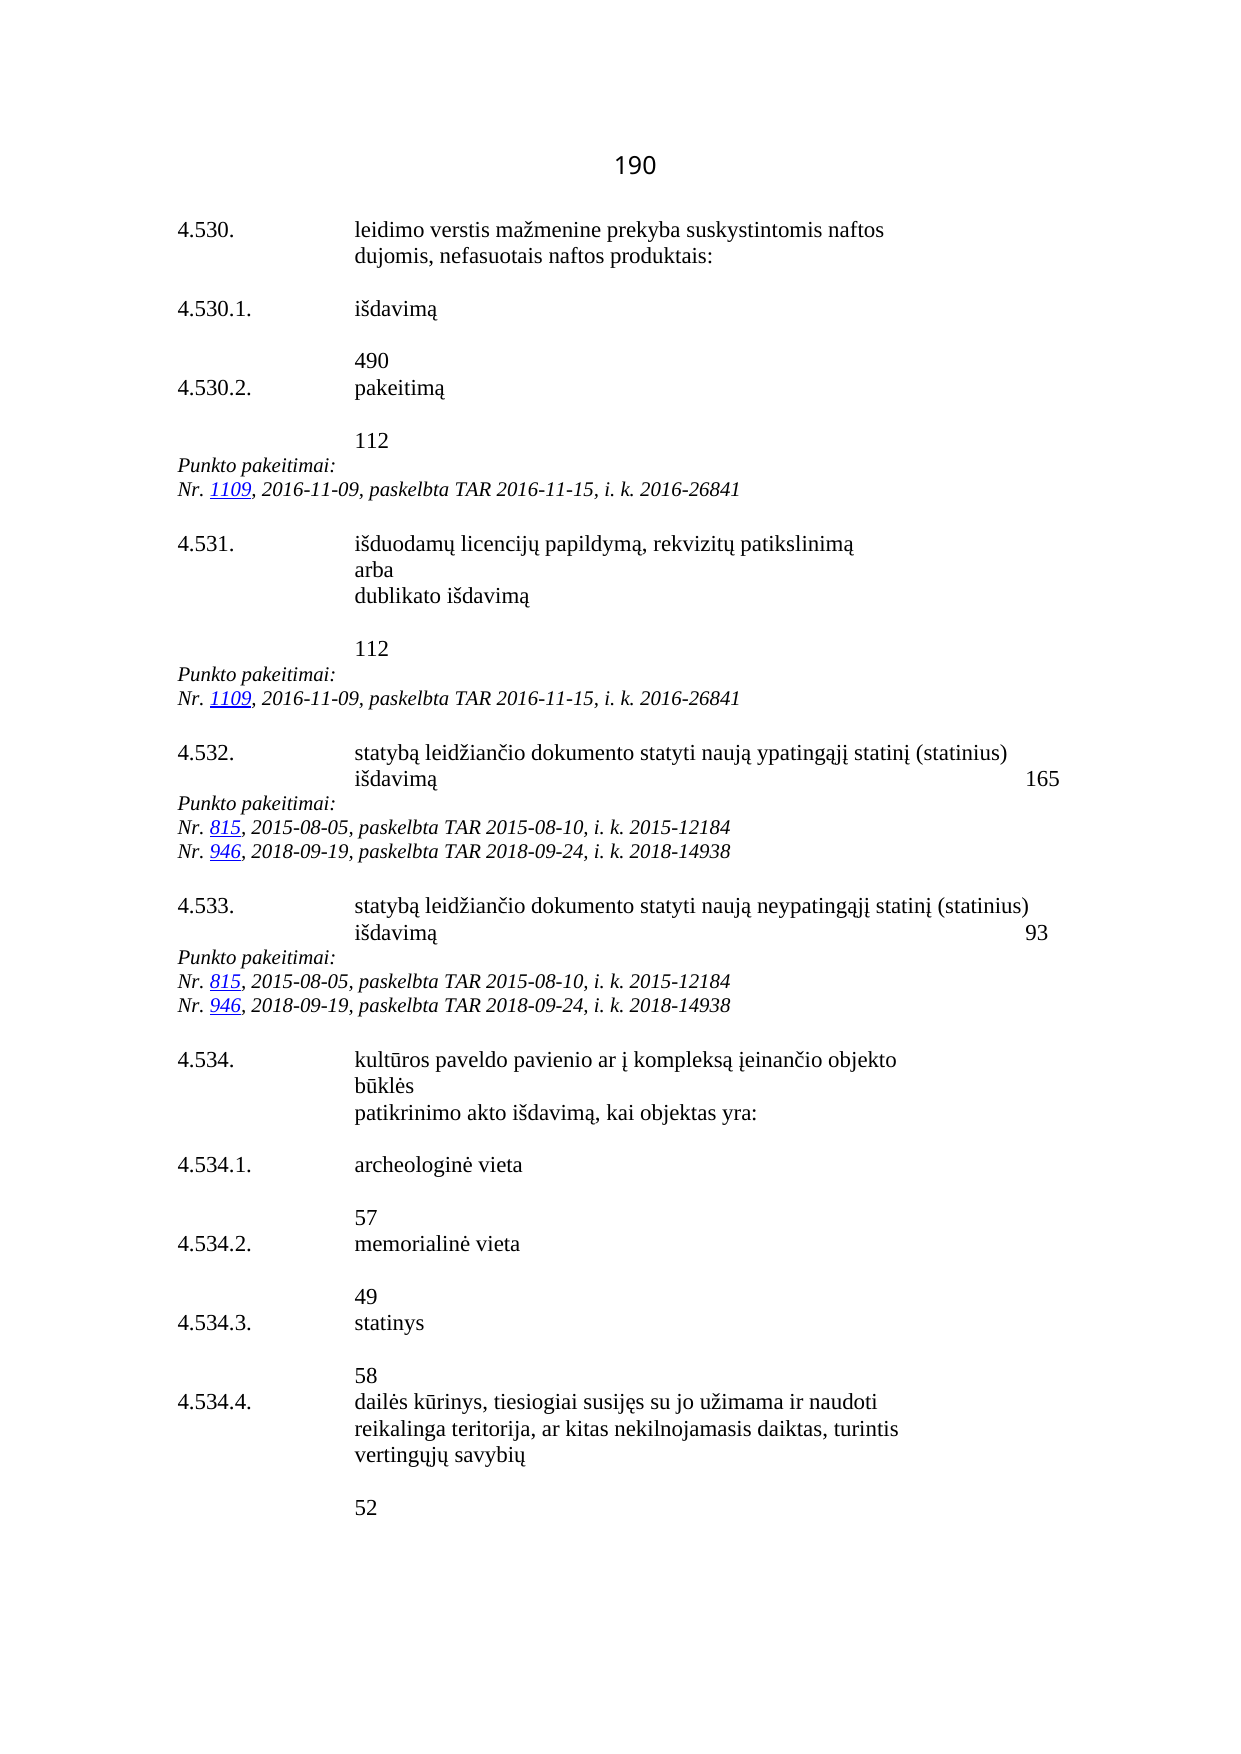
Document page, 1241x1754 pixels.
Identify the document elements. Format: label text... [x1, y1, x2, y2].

text dujomis, nefasuotais naftos produktais: [354, 242, 892, 295]
text 4.534. kultūros paveldo pavienio ar į kompleksą įeinančio objekto būklės [177, 1046, 945, 1098]
text dublikato išdavimą 112 [354, 583, 892, 662]
text Nr. 815, 2015-08-05, paskelbta TAR 2015-08-10, i. k. 2015-12184 [177, 815, 1093, 839]
text vertingųjų savybių 52 [354, 1441, 945, 1520]
text 4.530.2. pakeitimą 112 [177, 374, 892, 453]
text Punkto pakeitimai: [177, 453, 1093, 477]
text Punkto pakeitimai: [177, 791, 1093, 815]
text Punkto pakeitimai: [177, 945, 1093, 969]
text Nr. 815, 2015-08-05, paskelbta TAR 2015-08-10, i. k. 2015-12184 [177, 969, 1093, 993]
text 4.530.1. išdavimą 490 [177, 295, 892, 374]
text patikrinimo akto išdavimą, kai objektas yra: [354, 1098, 945, 1151]
text Nr. 946, 2018-09-19, paskelbta TAR 2018-09-24, i. k. 2018-14938 [177, 993, 1093, 1017]
text Nr. 1109, 2016-11-09, paskelbta TAR 2016-11-15, i. k. 2016-26841 [177, 686, 1093, 710]
text Nr. 946, 2018-09-19, paskelbta TAR 2018-09-24, i. k. 2018-14938 [177, 839, 1093, 863]
text 4.530. leidimo verstis mažmenine prekyba suskystintomis naftos [177, 216, 892, 242]
text 4.531. išduodamų licencijų papildymą, rekvizitų patikslinimą arba [177, 530, 892, 583]
text Nr. 1109, 2016-11-09, paskelbta TAR 2016-11-15, i. k. 2016-26841 [177, 477, 1093, 501]
text 4.534.3. statinys 58 [177, 1309, 945, 1388]
text Punkto pakeitimai: [177, 662, 1093, 686]
text 4.534.4. dailės kūrinys, tiesiogiai susijęs su jo užimama ir naudoti [177, 1388, 945, 1415]
text reikalinga teritorija, ar kitas nekilnojamasis daiktas, turintis [354, 1415, 945, 1441]
text 4.533. statybą leidžiančio dokumento statyti naują neypatingąjį statinį (statinius) išdavimą 93 [177, 892, 1093, 945]
text 4.534.2. memorialinė vieta 49 [177, 1230, 945, 1309]
text 4.534.1. archeologinė vieta 57 [177, 1151, 945, 1230]
text 4.532. statybą leidžiančio dokumento statyti naują ypatingąjį statinį (statinius) išdavimą 165 [177, 738, 1093, 791]
